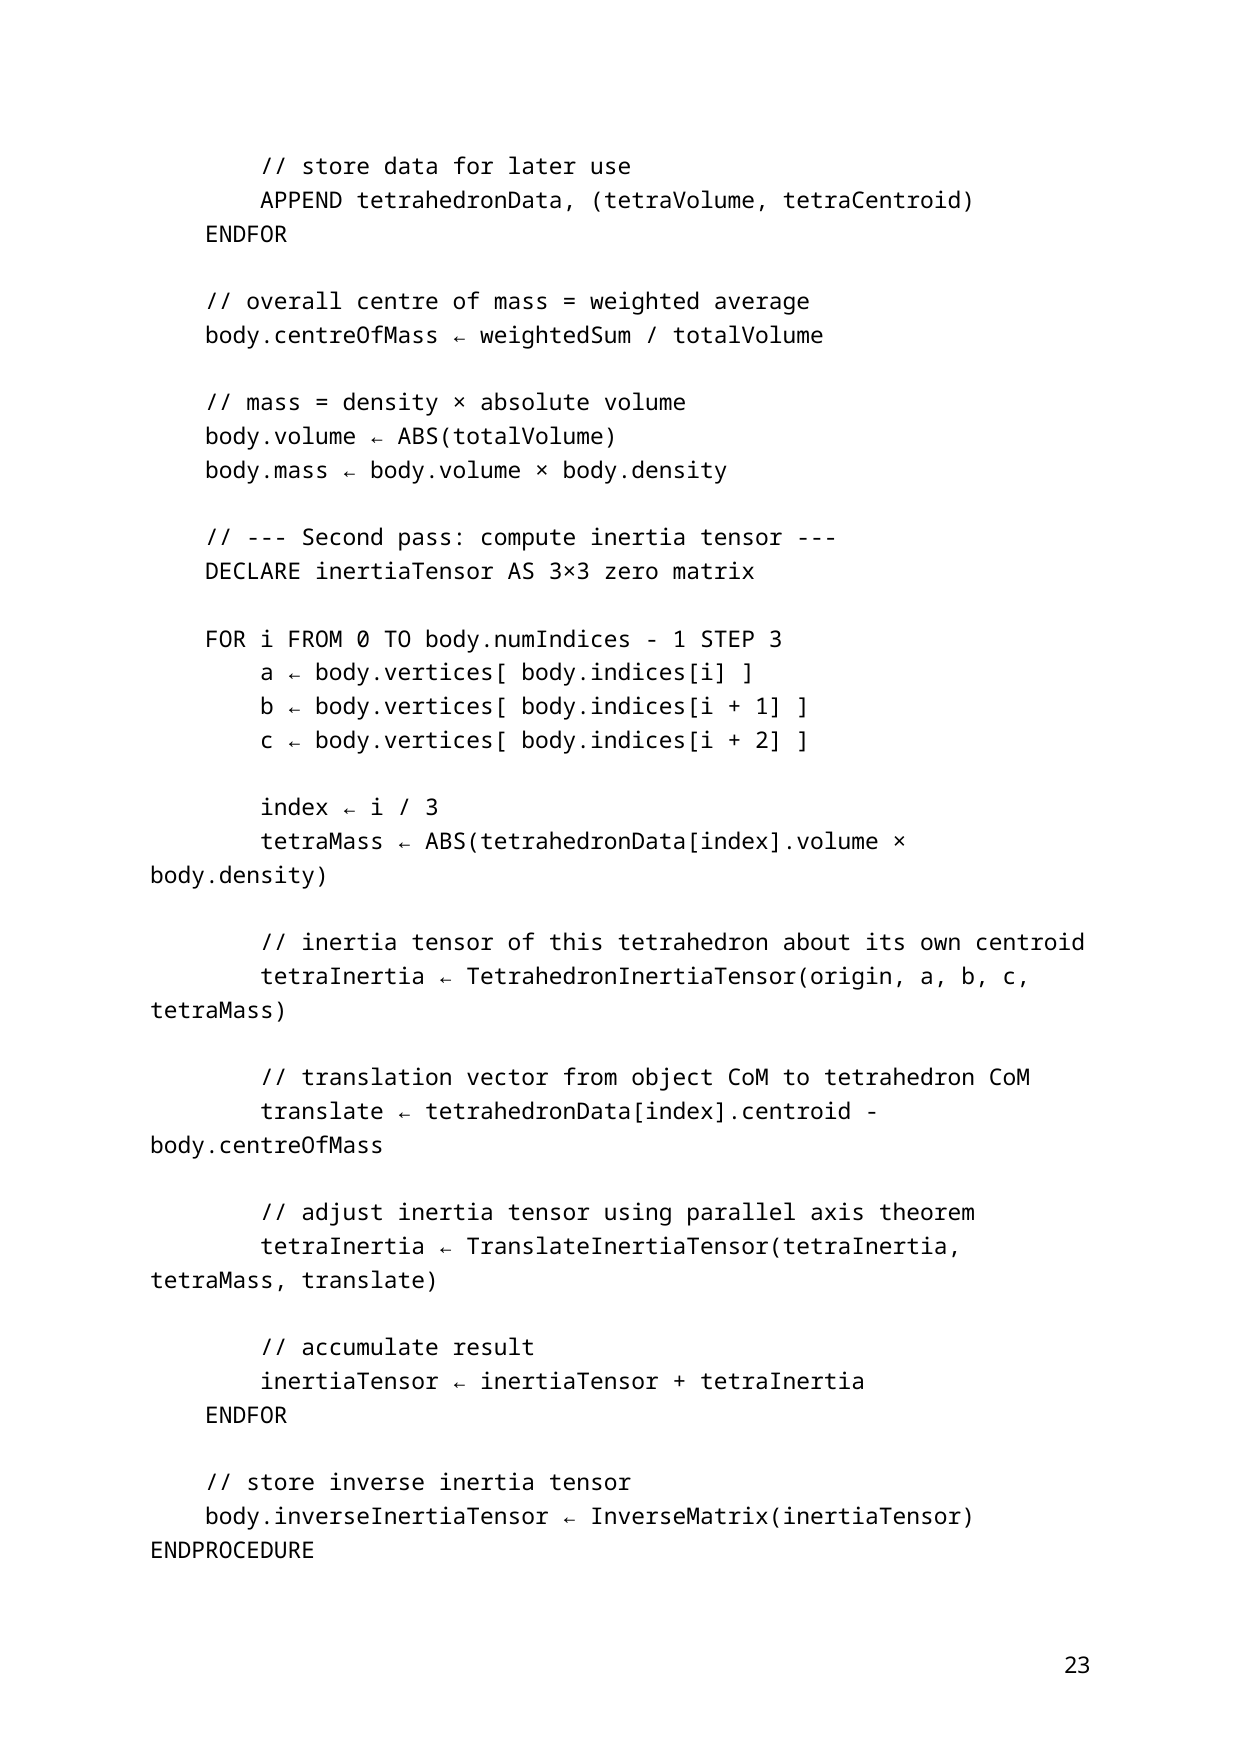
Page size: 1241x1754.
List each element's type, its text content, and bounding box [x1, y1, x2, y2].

text // overall centre of mass = weighted average [150, 285, 1090, 316]
text ENDFOR [150, 217, 1090, 249]
text b ← body.vertices[ body.indices[i + 1] ] [150, 690, 1090, 721]
text // inertia tensor of this tetrahedron about its own centroid [150, 926, 1090, 957]
text inertiaTensor ← inertiaTensor + tetraInertia [150, 1365, 1090, 1396]
text // --- Second pass: compute inertia tensor --- [150, 521, 1090, 552]
text translate ← tetrahedronData[index].centroid - body.centreOfMass [150, 1095, 1090, 1160]
text FOR i FROM 0 TO body.numIndices - 1 STEP 3 [150, 622, 1090, 654]
text APPEND tetrahedronData, (tetraVolume, tetraCentroid) [150, 184, 1090, 215]
text body.volume ← ABS(totalVolume) [150, 420, 1090, 451]
text // translation vector from object CoM to tetrahedron CoM [150, 1061, 1090, 1092]
text DECLARE inertiaTensor AS 3×3 zero matrix [150, 555, 1090, 586]
text // store inverse inertia tensor [150, 1466, 1090, 1497]
text tetraMass ← ABS(tetrahedronData[index].volume × body.density) [150, 825, 1090, 890]
text ENDFOR [150, 1399, 1090, 1430]
text // mass = density × absolute volume [150, 386, 1090, 417]
text body.inverseInertiaTensor ← InverseMatrix(inertiaTensor) [150, 1500, 1090, 1531]
text tetraInertia ← TranslateInertiaTensor(tetraInertia, tetraMass, translate) [150, 1230, 1090, 1295]
text index ← i / 3 [150, 791, 1090, 822]
text body.mass ← body.volume × body.density [150, 454, 1090, 485]
text ENDPROCEDURE [150, 1534, 1090, 1565]
text // store data for later use [150, 150, 1090, 181]
text tetraInertia ← TetrahedronInertiaTensor(origin, a, b, c, tetraMass) [150, 960, 1090, 1025]
text c ← body.vertices[ body.indices[i + 2] ] [150, 724, 1090, 755]
text body.centreOfMass ← weightedSum / totalVolume [150, 319, 1090, 350]
text a ← body.vertices[ body.indices[i] ] [150, 656, 1090, 687]
text // accumulate result [150, 1331, 1090, 1362]
text // adjust inertia tensor using parallel axis theorem [150, 1196, 1090, 1227]
